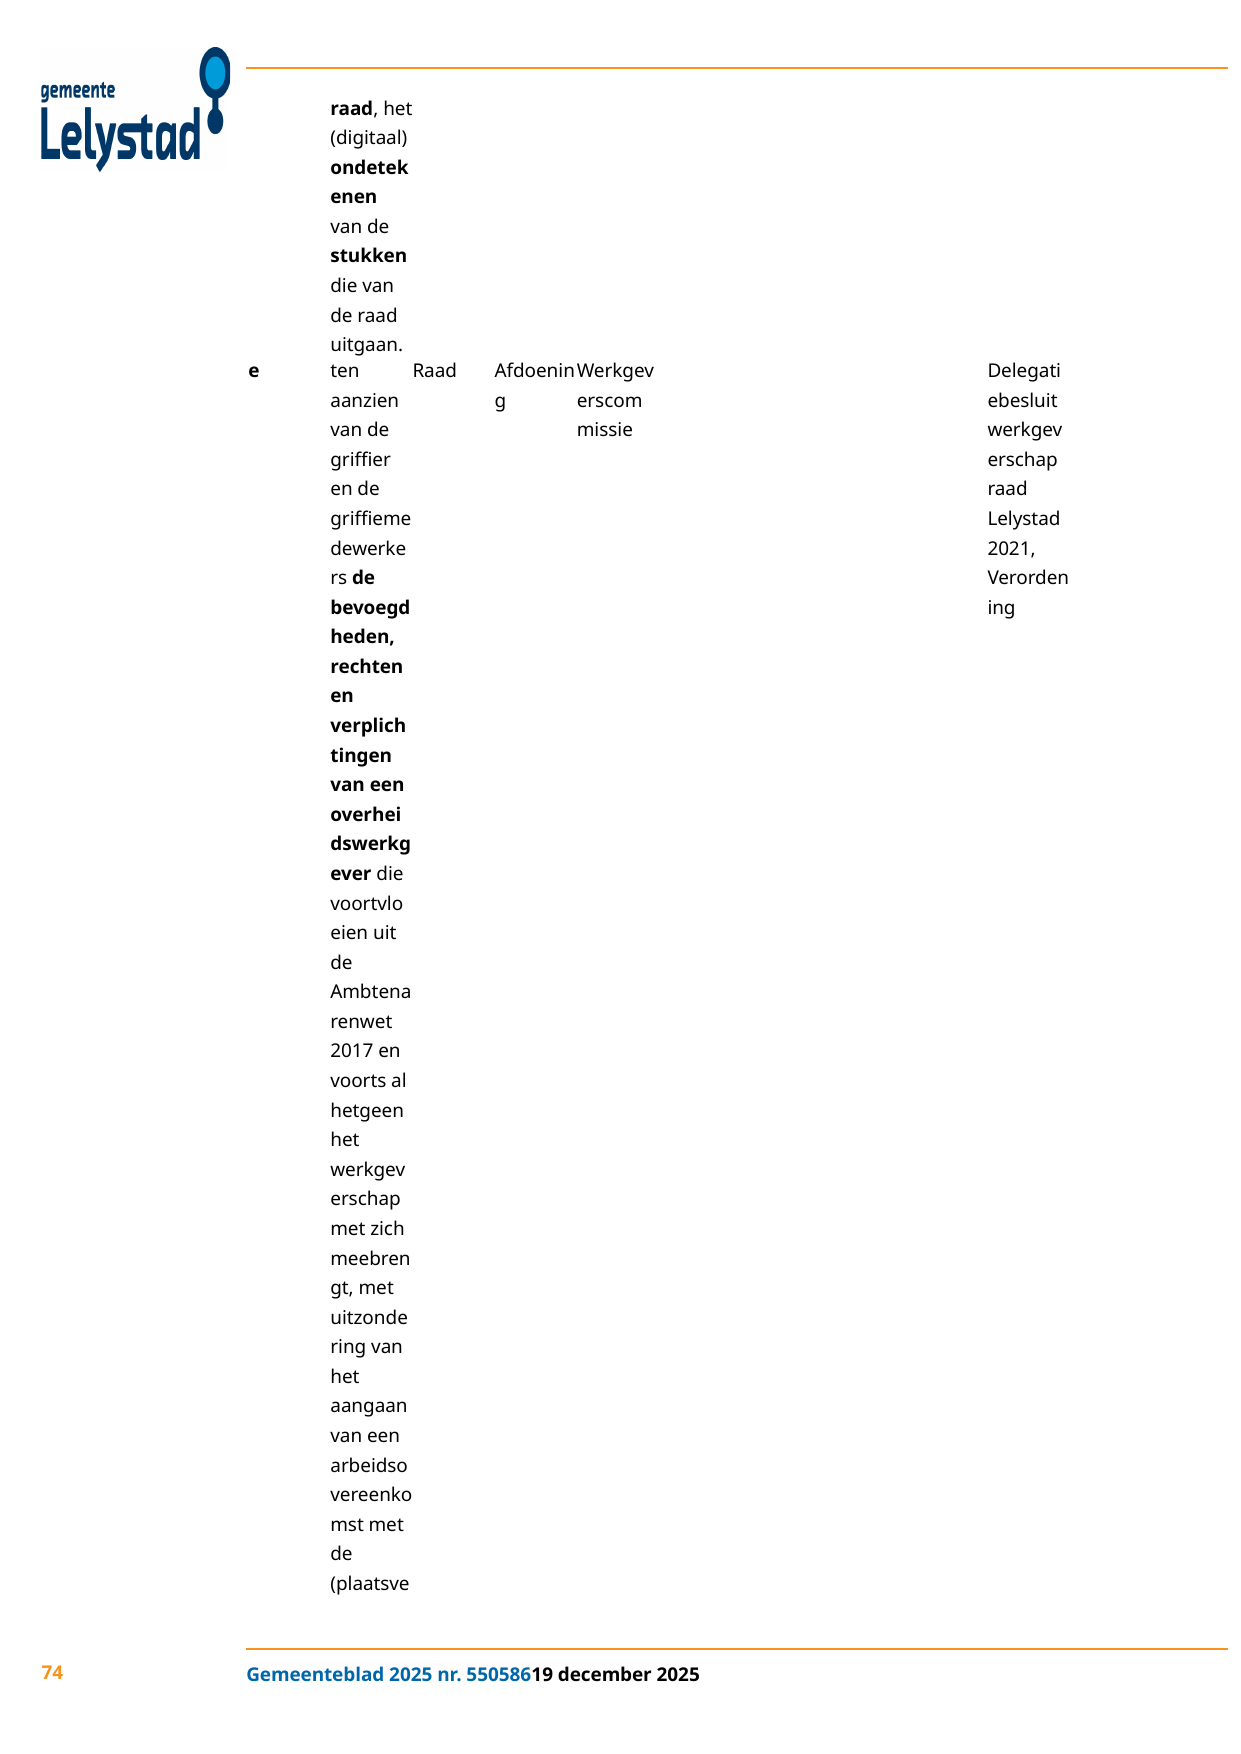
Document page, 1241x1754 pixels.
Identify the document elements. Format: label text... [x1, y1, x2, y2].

table_cell raad, het (digitaal) ondetekenen van de stukken die van de raad uitgaan. [330, 95, 412, 357]
table_cell Afdoening [494, 357, 577, 1596]
table_cell [1069, 95, 1152, 357]
table_cell [741, 357, 823, 1596]
table_cell e [248, 357, 330, 1596]
table_cell [1069, 357, 1152, 1596]
table_cell [412, 95, 494, 357]
table_cell [577, 95, 659, 357]
table_cell [823, 357, 905, 1596]
picture [41, 47, 231, 172]
table_cell Werkgeverscommissie [577, 357, 659, 1596]
table_cell ten aanzien van de griffier en de griffiemedewerkers de bevoegdheden, rechten en verplichtingen van een overheidswerkgever die voortvloeien uit de Ambtenarenwet 2017 en voorts al hetgeen het werkgeverschap met zich meebrengt, met uitzondering van het aangaan van een arbeidsovereenkomst met de (plaatsve [330, 357, 412, 1596]
table_cell [494, 95, 577, 357]
table_cell Delegatiebesluit werkgeverschap raad Lelystad 2021, Verordening [987, 357, 1069, 1596]
table_cell [741, 95, 823, 357]
table_cell [659, 357, 741, 1596]
table_cell [905, 95, 987, 357]
table_cell [248, 95, 330, 357]
table_cell Raad [412, 357, 494, 1596]
table_cell [823, 95, 905, 357]
table_cell [659, 95, 741, 357]
table_cell [905, 357, 987, 1596]
table_cell [987, 95, 1069, 357]
